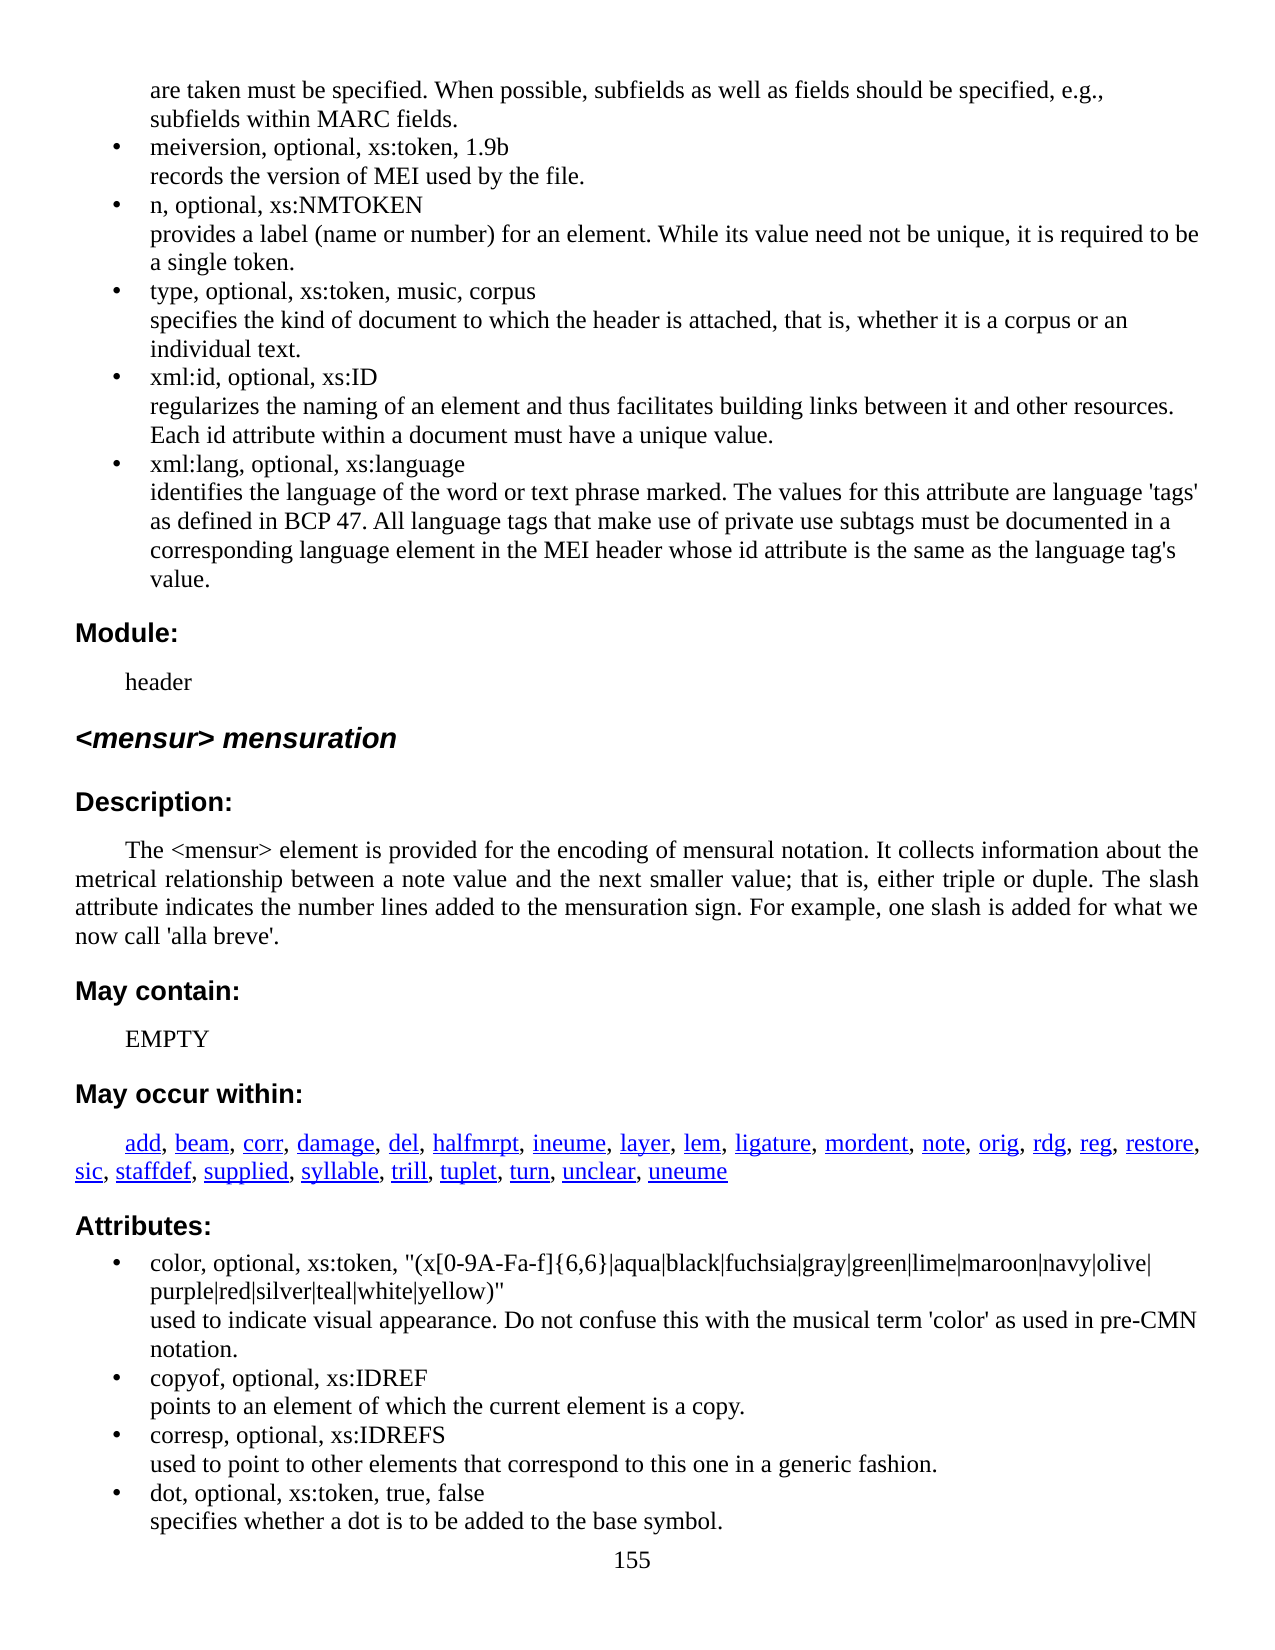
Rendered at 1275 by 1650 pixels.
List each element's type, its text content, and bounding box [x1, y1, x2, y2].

subtitle Module: [75, 617, 1200, 649]
list are taken must be specified. When possible, subfields as well as fields should be specified, e.g., subfields within MARC fields. [112, 75, 1200, 132]
text EMPTY [75, 1024, 1200, 1053]
subtitle May occur within: [75, 1078, 1200, 1109]
subtitle May contain: [75, 975, 1200, 1006]
subtitle Description: [75, 786, 1200, 817]
list dot, optional, xs:token, true, false specifies whether a dot is to be added to the base symbol. [112, 1478, 1200, 1535]
text The <mensur> element is provided for the encoding of mensural notation. It collects information about the metrical relationship between a note value and the next smaller value; that is, either triple or duple. The slash attribute indicates the number lines added to the mensuration sign. For example, one slash is added for what we now call 'alla breve'. [75, 835, 1200, 950]
list meiversion, optional, xs:token, 1.9b records the version of MEI used by the file. [112, 132, 1200, 190]
list copyof, optional, xs:IDREF points to an element of which the current element is a copy. [112, 1363, 1200, 1420]
list n, optional, xs:NMTOKEN provides a label (name or number) for an element. While its value need not be unique, it is required to be a single token. [112, 190, 1200, 276]
text add, beam, corr, damage, del, halfmrpt, ineume, layer, lem, ligature, mordent, note, orig, rdg, reg, restore, sic, staffdef, supplied, syllable, trill, tuplet, turn, unclear, uneume [75, 1128, 1200, 1185]
list type, optional, xs:token, music, corpus specifies the kind of document to which the header is attached, that is, whether it is a corpus or an individual text. [112, 276, 1200, 362]
list corresp, optional, xs:IDREFS used to point to other elements that correspond to this one in a generic fashion. [112, 1420, 1200, 1478]
list color, optional, xs:token, "(x[0-9A-Fa-f]{6,6}|aqua|black|fuchsia|gray|green|lime|maroon|navy|olive|purple|red|silver|teal|white|yellow)" used to indicate visual appearance. Do not confuse this with the musical term 'color' as used in pre-CMN notation. [112, 1248, 1200, 1363]
subtitle Attributes: [75, 1210, 1200, 1241]
subtitle <mensur> mensuration [75, 721, 1200, 754]
list xml:lang, optional, xs:language identifies the language of the word or text phrase marked. The values for this attribute are language 'tags' as defined in BCP 47. All language tags that make use of private use subtags must be documented in a corresponding language element in the MEI header whose id attribute is the same as the language tag's value. [112, 449, 1200, 592]
list xml:id, optional, xs:ID regularizes the naming of an element and thus facilitates building links between it and other resources. Each id attribute within a document must have a unique value. [112, 362, 1200, 449]
text header [75, 667, 1200, 696]
